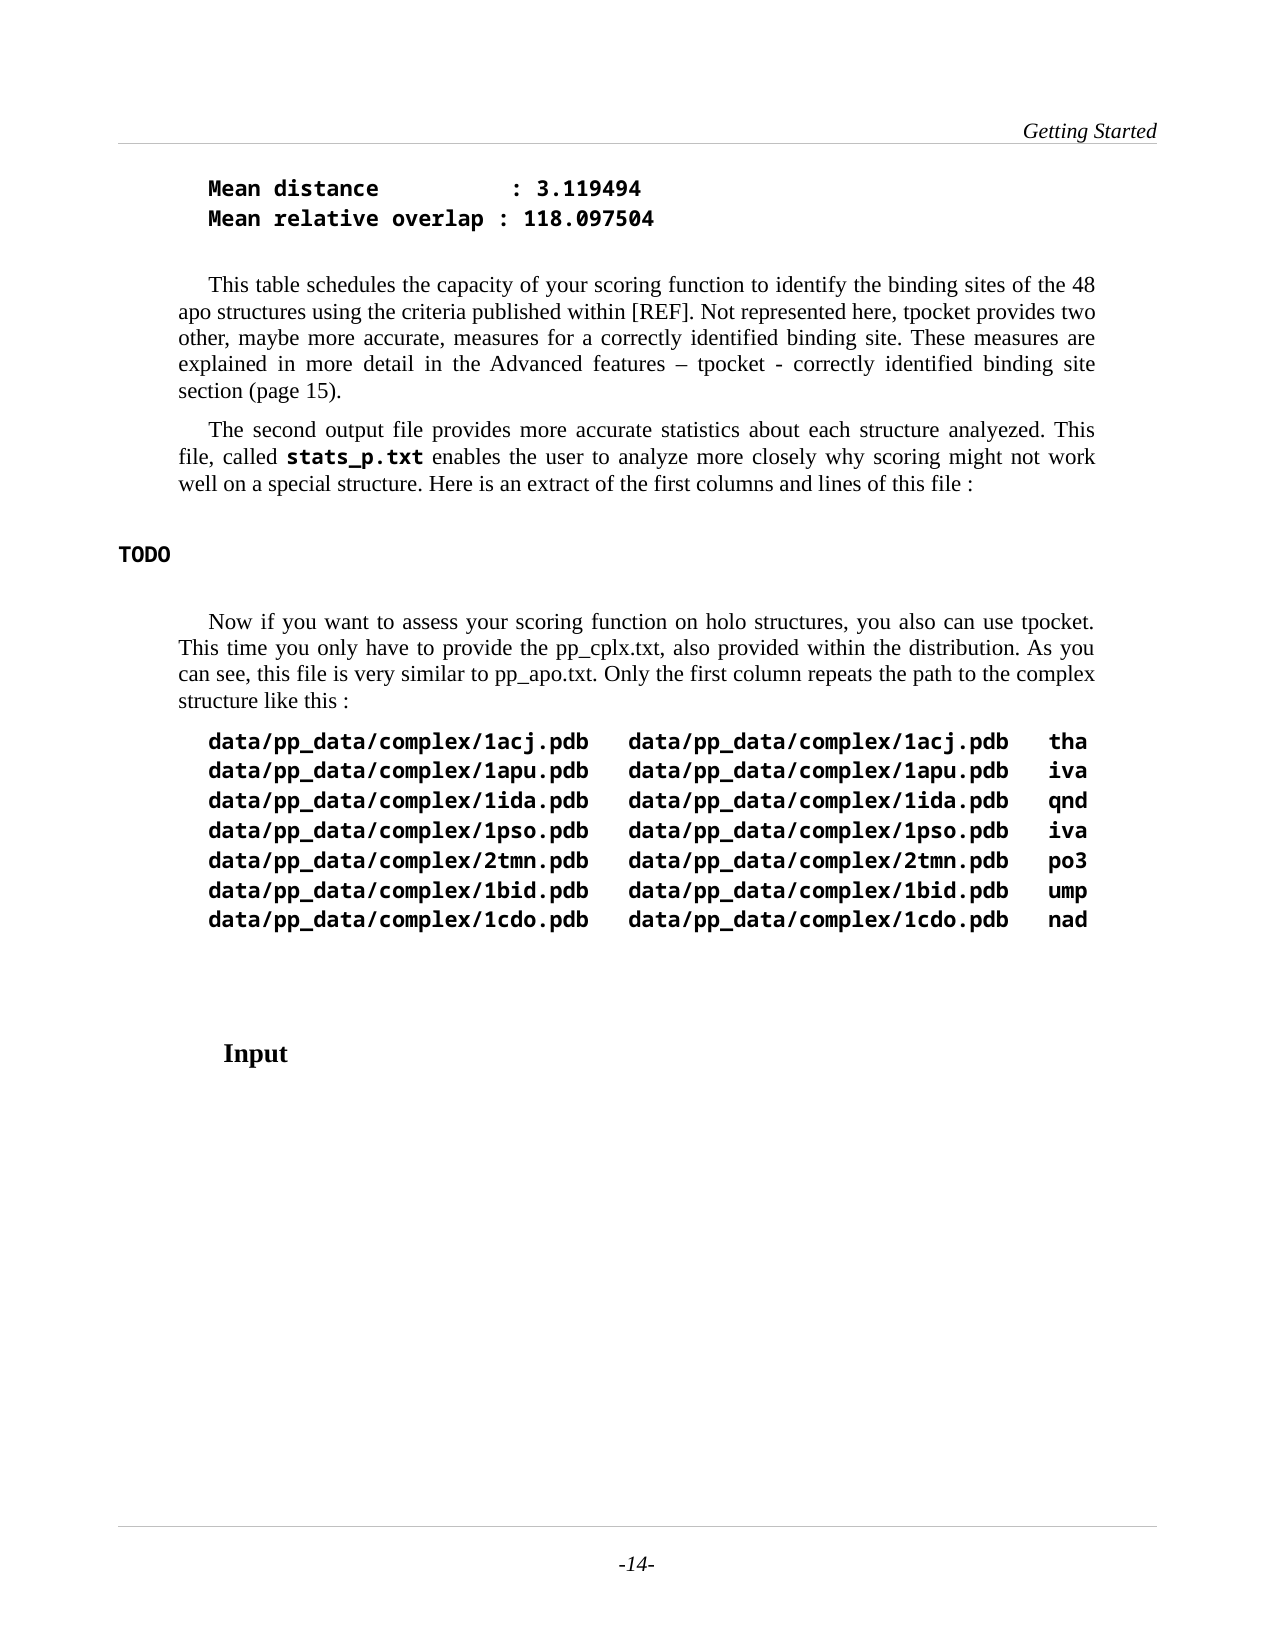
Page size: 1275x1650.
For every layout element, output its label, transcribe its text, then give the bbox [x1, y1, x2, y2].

text The second output file provides more accurate statistics about each structure analyezed. This file, called stats_p.txt enables the user to analyze more closely why scoring might not work well on a special structure. Here is an extract of the first columns and lines of this file : [178, 416, 1097, 497]
text This table schedules the capacity of your scoring function to identify the binding sites of the 48 apo structures using the criteria published within [REF]. Not represented here, tpocket provides two other, maybe more accurate, measures for a correctly identified binding site. These measures are explained in more detail in the Advanced features – tpocket - correctly identified binding site section (page 15). [178, 271, 1097, 403]
text Mean relative overlap : 118.097504 [208, 203, 1157, 232]
text data/pp_data/complex/1cdo.pdb data/pp_data/complex/1cdo.pdb nad [208, 904, 1157, 934]
text data/pp_data/complex/1acj.pdb data/pp_data/complex/1acj.pdb tha [208, 726, 1157, 755]
text data/pp_data/complex/1apu.pdb data/pp_data/complex/1apu.pdb iva [208, 755, 1157, 785]
text Mean distance : 3.119494 [208, 173, 1157, 203]
text Now if you want to assess your scoring function on holo structures, you also can use tpocket. This time you only have to provide the pp_cplx.txt, also provided within the distribution. As you can see, this file is very similar to pp_apo.txt. Only the first column repeats the path to the complex structure like this : [178, 608, 1097, 713]
subtitle Input [223, 1037, 1157, 1068]
text data/pp_data/complex/2tmn.pdb data/pp_data/complex/2tmn.pdb po3 [208, 845, 1157, 874]
text data/pp_data/complex/1bid.pdb data/pp_data/complex/1bid.pdb ump [208, 874, 1157, 904]
text TODO [118, 539, 1157, 569]
text data/pp_data/complex/1pso.pdb data/pp_data/complex/1pso.pdb iva [208, 815, 1157, 845]
text data/pp_data/complex/1ida.pdb data/pp_data/complex/1ida.pdb qnd [208, 785, 1157, 815]
